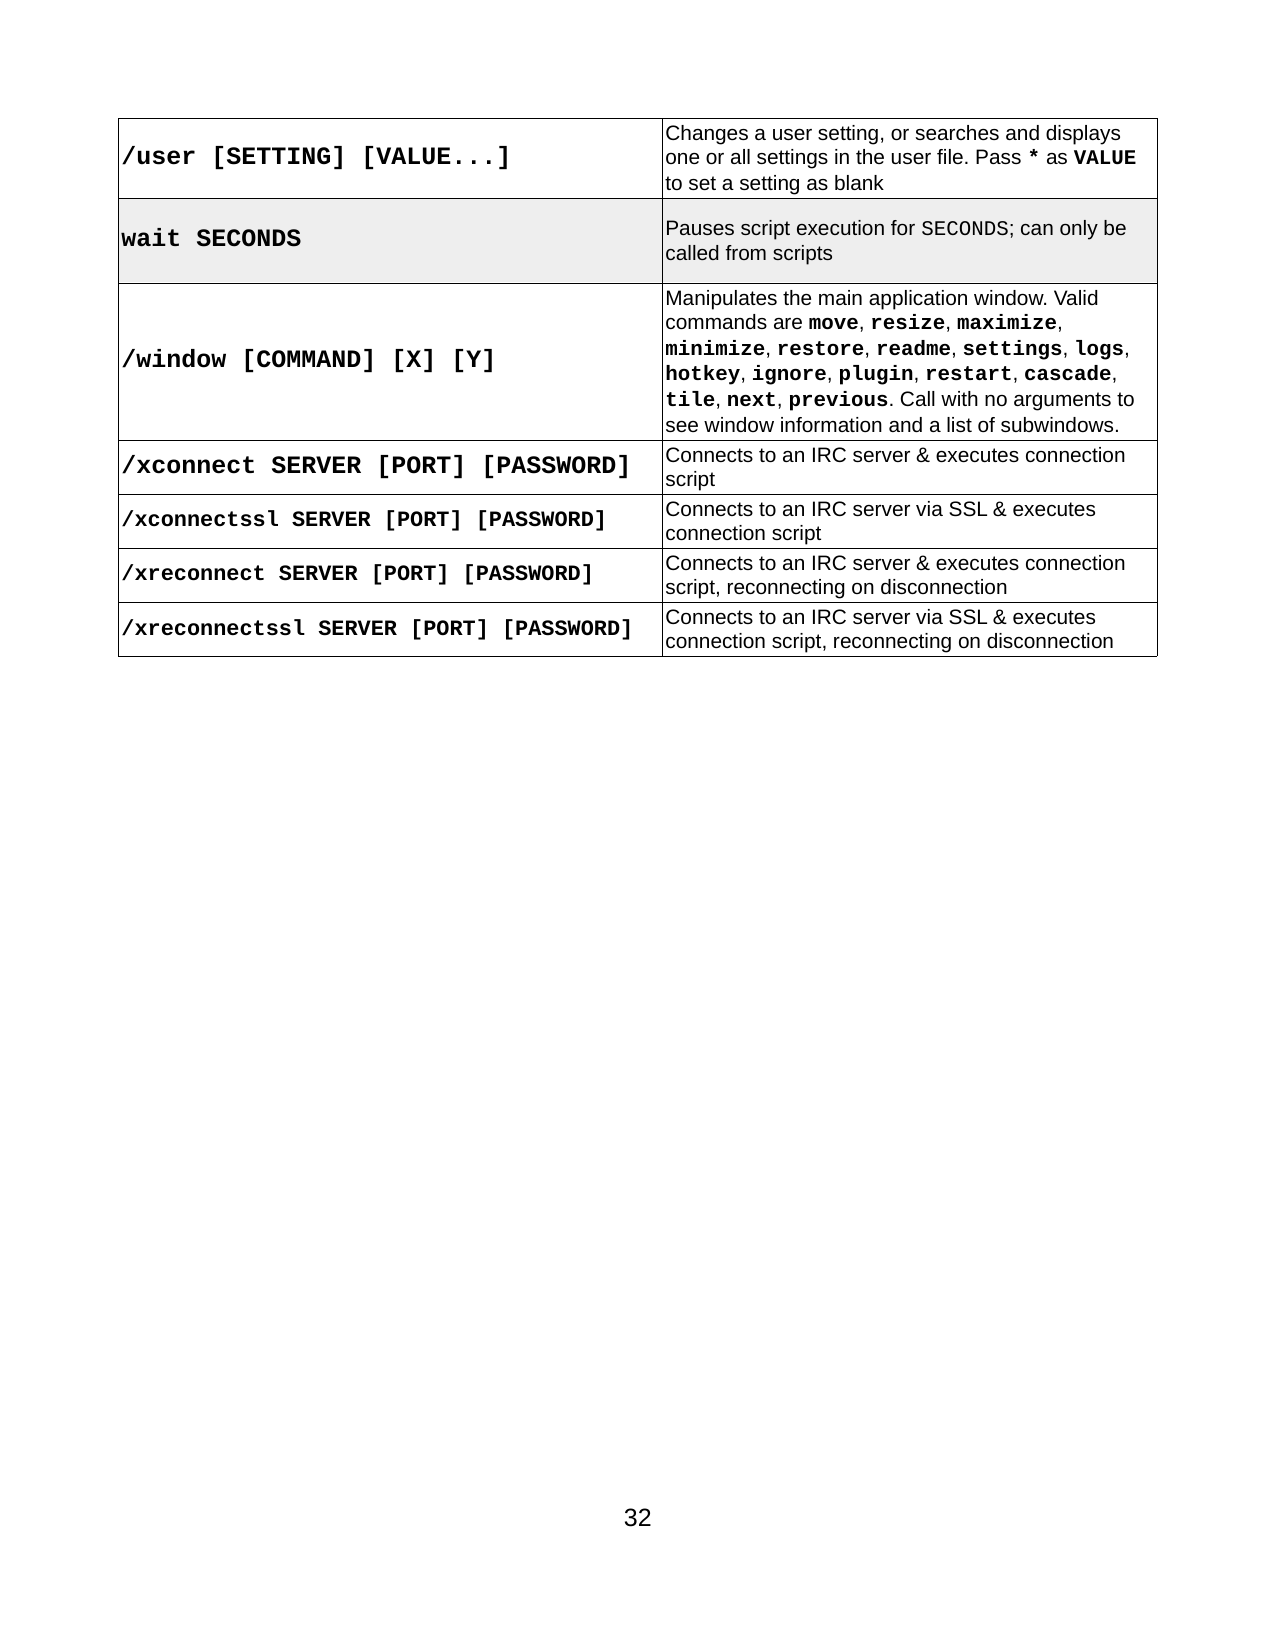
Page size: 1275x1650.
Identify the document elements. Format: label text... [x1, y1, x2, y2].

table_cell /xconnectssl SERVER [PORT] [PASSWORD] [119, 495, 662, 548]
table_cell /xreconnect SERVER [PORT] [PASSWORD] [119, 549, 662, 602]
table_cell /xconnect SERVER [PORT] [PASSWORD] [119, 441, 662, 494]
table_cell Connects to an IRC server & executes connection script, reconnecting on disconnection [663, 549, 1157, 602]
table_cell Changes a user setting, or searches and displays one or all settings in the user file. Pass * as VALUE to set a setting as blank [663, 119, 1157, 198]
table_cell Manipulates the main application window. Valid commands are move, resize, maximize, minimize, restore, readme, settings, logs, hotkey, ignore, plugin, restart, cascade, tile, next, previous. Call with no arguments to see window information and a list of subwindows. [663, 284, 1157, 440]
table_cell /window [COMMAND] [X] [Y] [119, 284, 662, 440]
table_cell /xreconnectssl SERVER [PORT] [PASSWORD] [119, 603, 662, 656]
table_cell Pauses script execution for SECONDS; can only be called from scripts [663, 199, 1157, 282]
table_cell Connects to an IRC server via SSL & executes connection script [663, 495, 1157, 548]
table_cell /user [SETTING] [VALUE...] [119, 119, 662, 198]
table_cell wait SECONDS [119, 199, 662, 282]
table_cell Connects to an IRC server & executes connection script [663, 441, 1157, 494]
table_cell Connects to an IRC server via SSL & executes connection script, reconnecting on disconnection [663, 603, 1157, 656]
